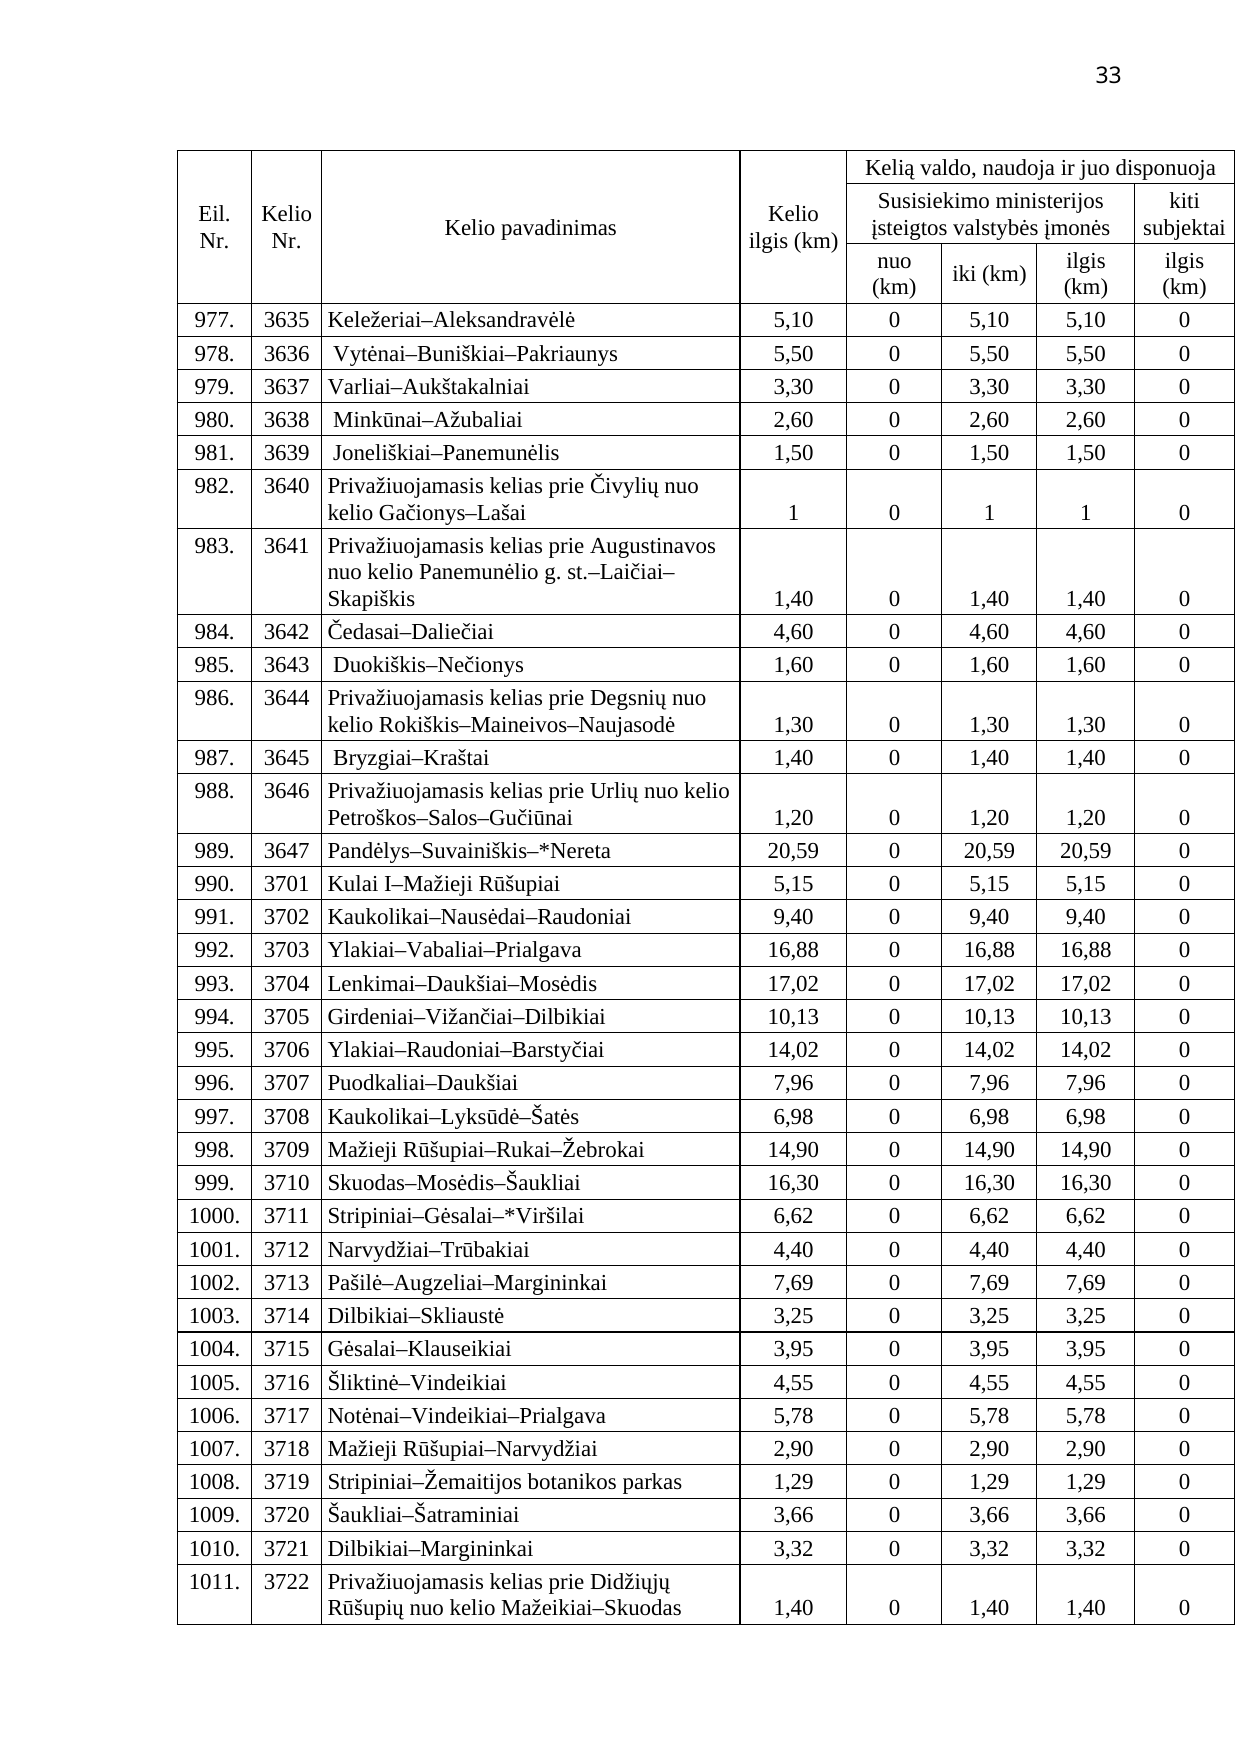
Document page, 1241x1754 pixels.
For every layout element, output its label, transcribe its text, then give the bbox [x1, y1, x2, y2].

table_cell 983. [178, 529, 251, 614]
table_cell 0 [847, 682, 941, 740]
table_cell 7,69 [942, 1266, 1036, 1298]
table_cell 4,60 [1037, 615, 1134, 647]
table_cell Minkūnai–Ažubaliai [322, 403, 739, 435]
table_cell 5,10 [741, 304, 846, 336]
table_cell 3,25 [1037, 1299, 1134, 1331]
table_cell 14,02 [741, 1033, 846, 1066]
table_cell Privažiuojamasis kelias prie Degsnių nuo kelio Rokiškis–Maineivos–Naujasodė [322, 682, 739, 740]
table_cell Skuodas–Mosėdis–Šaukliai [322, 1166, 739, 1198]
table_cell 3640 [252, 470, 321, 528]
table_cell 6,62 [1037, 1200, 1134, 1232]
table_cell 3635 [252, 304, 321, 336]
table_cell 990. [178, 867, 251, 899]
table_cell ilgis (km) [1037, 244, 1134, 302]
table_cell 2,90 [741, 1432, 846, 1464]
table_cell 3644 [252, 682, 321, 740]
table_cell 0 [1135, 1532, 1234, 1564]
table_cell 3,25 [942, 1299, 1036, 1331]
table_cell 1,40 [1037, 741, 1134, 773]
table_cell 3718 [252, 1432, 321, 1464]
table_cell Joneliškiai–Panemunėlis [322, 436, 739, 468]
table_cell 989. [178, 834, 251, 866]
table_cell 0 [847, 370, 941, 402]
table_cell 992. [178, 934, 251, 966]
table_cell 6,98 [942, 1100, 1036, 1132]
table_cell 0 [847, 403, 941, 435]
table_cell 0 [847, 934, 941, 966]
table_cell Kaukolikai–Nausėdai–Raudoniai [322, 900, 739, 933]
table_cell 0 [847, 1000, 941, 1032]
table_cell ilgis (km) [1135, 244, 1234, 302]
table_cell Čedasai–Daliečiai [322, 615, 739, 647]
table_cell Privažiuojamasis kelias prie Didžiųjų Rūšupių nuo kelio Mažeikiai–Skuodas [322, 1565, 739, 1623]
table_cell 0 [847, 1499, 941, 1531]
table_cell Narvydžiai–Trūbakiai [322, 1233, 739, 1265]
table_cell 0 [1135, 436, 1234, 468]
table_cell 0 [847, 615, 941, 647]
table_cell 993. [178, 967, 251, 999]
table_cell 0 [847, 1565, 941, 1623]
table_cell 994. [178, 1000, 251, 1032]
table_cell 0 [847, 774, 941, 833]
table_cell 0 [1135, 403, 1234, 435]
table_cell 0 [1135, 1299, 1234, 1331]
table_cell 3712 [252, 1233, 321, 1265]
table_cell 0 [847, 529, 941, 614]
table_cell 14,90 [1037, 1133, 1134, 1165]
table_cell 0 [847, 900, 941, 933]
table_cell 4,55 [1037, 1366, 1134, 1398]
table_header Kelio Nr. [252, 151, 321, 302]
table_cell 14,90 [741, 1133, 846, 1165]
table_cell Privažiuojamasis kelias prie Augustinavos nuo kelio Panemunėlio g. st.–Laičiai–Skapiškis [322, 529, 739, 614]
table_cell 14,02 [1037, 1033, 1134, 1066]
table_cell 1,40 [942, 1565, 1036, 1623]
table_cell 0 [1135, 615, 1234, 647]
table_cell 1,60 [1037, 648, 1134, 681]
table_cell 1,40 [1037, 529, 1134, 614]
table_cell 0 [1135, 834, 1234, 866]
table_cell 0 [1135, 370, 1234, 402]
table_cell 1,60 [942, 648, 1036, 681]
table_cell 3,95 [741, 1333, 846, 1364]
table_cell 0 [1135, 529, 1234, 614]
table_cell 3642 [252, 615, 321, 647]
table_cell 20,59 [741, 834, 846, 866]
table_cell 5,15 [1037, 867, 1134, 899]
table_cell 3,66 [1037, 1499, 1134, 1531]
table_cell 0 [1135, 900, 1234, 933]
table_cell 1,30 [942, 682, 1036, 740]
table_cell 7,69 [1037, 1266, 1134, 1298]
table_cell 0 [847, 436, 941, 468]
table_cell Stripiniai–Gėsalai–*Viršilai [322, 1200, 739, 1232]
table_cell 0 [1135, 304, 1234, 336]
table_cell 3639 [252, 436, 321, 468]
table_cell 1,29 [741, 1465, 846, 1497]
table_cell 3707 [252, 1067, 321, 1099]
table_cell 6,62 [942, 1200, 1036, 1232]
table_cell 987. [178, 741, 251, 773]
table_cell 6,62 [741, 1200, 846, 1232]
table_cell 1005. [178, 1366, 251, 1398]
table_cell 0 [847, 1432, 941, 1464]
table_cell Vytėnai–Buniškiai–Pakriaunys [322, 337, 739, 369]
table_cell 0 [847, 867, 941, 899]
table_cell 1007. [178, 1432, 251, 1464]
table_cell 979. [178, 370, 251, 402]
table_cell 0 [1135, 741, 1234, 773]
table_cell 1010. [178, 1532, 251, 1564]
table_cell 7,69 [741, 1266, 846, 1298]
table_cell 996. [178, 1067, 251, 1099]
table_cell 3,66 [741, 1499, 846, 1531]
table_cell 16,30 [1037, 1166, 1134, 1198]
table_cell 3,32 [1037, 1532, 1134, 1564]
table_header Eil. Nr. [178, 151, 251, 302]
table_header Kelią valdo, naudoja ir juo disponuoja [847, 151, 1234, 183]
table_cell 3,95 [942, 1333, 1036, 1364]
table_cell 0 [847, 337, 941, 369]
table_cell 3703 [252, 934, 321, 966]
table_cell 14,02 [942, 1033, 1036, 1066]
table_cell 5,50 [1037, 337, 1134, 369]
table_cell 6,98 [741, 1100, 846, 1132]
table_cell 0 [1135, 682, 1234, 740]
table_cell 0 [1135, 1399, 1234, 1431]
table_cell 1001. [178, 1233, 251, 1265]
table_cell 0 [847, 967, 941, 999]
table_cell Šliktinė–Vindeikiai [322, 1366, 739, 1398]
table_cell 1,40 [741, 1565, 846, 1623]
table_cell 3643 [252, 648, 321, 681]
table_cell 0 [1135, 774, 1234, 833]
table_cell 2,60 [741, 403, 846, 435]
table_cell 4,60 [942, 615, 1036, 647]
table_cell 9,40 [942, 900, 1036, 933]
table_cell 3,25 [741, 1299, 846, 1331]
table_cell 0 [1135, 867, 1234, 899]
table_cell 6,98 [1037, 1100, 1134, 1132]
table_cell Šaukliai–Šatraminiai [322, 1499, 739, 1531]
table_cell 3713 [252, 1266, 321, 1298]
table_cell 1,20 [1037, 774, 1134, 833]
table_cell 5,15 [942, 867, 1036, 899]
table_cell 0 [1135, 1499, 1234, 1531]
table_cell 0 [1135, 470, 1234, 528]
table_cell 16,88 [1037, 934, 1134, 966]
table_cell 7,96 [1037, 1067, 1134, 1099]
table_cell 999. [178, 1166, 251, 1198]
table_cell 20,59 [942, 834, 1036, 866]
table_cell 1,20 [942, 774, 1036, 833]
table_cell 977. [178, 304, 251, 336]
table_cell 3711 [252, 1200, 321, 1232]
table_cell Bryzgiai–Kraštai [322, 741, 739, 773]
table_cell 4,60 [741, 615, 846, 647]
table_cell 5,50 [942, 337, 1036, 369]
table_cell 1,40 [1037, 1565, 1134, 1623]
table_cell 0 [1135, 1166, 1234, 1198]
table_cell 981. [178, 436, 251, 468]
table_cell 0 [847, 648, 941, 681]
table_cell 4,40 [741, 1233, 846, 1265]
table_cell Gėsalai–Klauseikiai [322, 1333, 739, 1364]
table_cell 0 [1135, 1333, 1234, 1364]
table_cell 0 [847, 1100, 941, 1132]
table_cell Privažiuojamasis kelias prie Urlių nuo kelio Petroškos–Salos–Gučiūnai [322, 774, 739, 833]
table_cell Varliai–Aukštakalniai [322, 370, 739, 402]
table_cell 4,55 [741, 1366, 846, 1398]
table_cell 3636 [252, 337, 321, 369]
table_cell 3720 [252, 1499, 321, 1531]
table_cell 0 [1135, 1366, 1234, 1398]
table_cell 0 [847, 1200, 941, 1232]
table_cell 0 [847, 304, 941, 336]
table_cell 3645 [252, 741, 321, 773]
table_cell 3702 [252, 900, 321, 933]
table_cell Mažieji Rūšupiai–Rukai–Žebrokai [322, 1133, 739, 1165]
table_cell 0 [1135, 1465, 1234, 1497]
table_cell 17,02 [741, 967, 846, 999]
table_cell 1 [741, 470, 846, 528]
table_cell 2,60 [942, 403, 1036, 435]
table_cell 3,30 [942, 370, 1036, 402]
table_cell 5,78 [1037, 1399, 1134, 1431]
table_cell 0 [847, 1067, 941, 1099]
table_cell 988. [178, 774, 251, 833]
table_cell 0 [1135, 1266, 1234, 1298]
table_cell 0 [847, 1532, 941, 1564]
table_cell 0 [1135, 1000, 1234, 1032]
table_cell 3706 [252, 1033, 321, 1066]
table_cell 1009. [178, 1499, 251, 1531]
table_cell 16,30 [942, 1166, 1036, 1198]
table_cell 0 [1135, 967, 1234, 999]
table_cell 0 [847, 1299, 941, 1331]
table_cell 4,40 [942, 1233, 1036, 1265]
table_cell 0 [847, 1166, 941, 1198]
table_cell 9,40 [741, 900, 846, 933]
table_cell 1,29 [1037, 1465, 1134, 1497]
table_cell 3,30 [1037, 370, 1134, 402]
table_cell 7,96 [741, 1067, 846, 1099]
table_cell iki (km) [942, 244, 1036, 302]
table_cell 5,10 [1037, 304, 1134, 336]
table_cell 1,40 [942, 741, 1036, 773]
table_cell 0 [847, 1266, 941, 1298]
table_cell 1,30 [1037, 682, 1134, 740]
table_cell 1 [1037, 470, 1134, 528]
table_cell 3705 [252, 1000, 321, 1032]
table_cell 3,32 [942, 1532, 1036, 1564]
table_cell 14,90 [942, 1133, 1036, 1165]
table_cell 1,20 [741, 774, 846, 833]
table_cell 982. [178, 470, 251, 528]
table_cell 17,02 [942, 967, 1036, 999]
table_cell Puodkaliai–Daukšiai [322, 1067, 739, 1099]
table_cell 997. [178, 1100, 251, 1132]
table_cell 16,30 [741, 1166, 846, 1198]
table_cell Mažieji Rūšupiai–Narvydžiai [322, 1432, 739, 1464]
table_cell 1,60 [741, 648, 846, 681]
table_cell 3,95 [1037, 1333, 1134, 1364]
table_cell 3646 [252, 774, 321, 833]
table_cell 3704 [252, 967, 321, 999]
table_cell 2,90 [1037, 1432, 1134, 1464]
table_cell 1011. [178, 1565, 251, 1623]
table_cell 3715 [252, 1333, 321, 1364]
table_cell 1003. [178, 1299, 251, 1331]
table_cell 991. [178, 900, 251, 933]
table_cell Ylakiai–Raudoniai–Barstyčiai [322, 1033, 739, 1066]
table_cell 0 [847, 1366, 941, 1398]
table_cell 0 [847, 470, 941, 528]
table_header Kelio ilgis (km) [741, 151, 846, 302]
table_cell Girdeniai–Vižančiai–Dilbikiai [322, 1000, 739, 1032]
table_cell Dilbikiai–Skliaustė [322, 1299, 739, 1331]
table_cell Susisiekimo ministerijos įsteigtos valstybės įmonės [847, 184, 1134, 243]
table_cell 3647 [252, 834, 321, 866]
table_cell 0 [847, 834, 941, 866]
table_cell 10,13 [1037, 1000, 1134, 1032]
table_cell 5,50 [741, 337, 846, 369]
table_cell 3637 [252, 370, 321, 402]
table_cell 0 [1135, 1033, 1234, 1066]
table_cell 984. [178, 615, 251, 647]
table_cell Pašilė–Augzeliai–Margininkai [322, 1266, 739, 1298]
table_cell 7,96 [942, 1067, 1036, 1099]
table_cell Privažiuojamasis kelias prie Čivylių nuo kelio Gačionys–Lašai [322, 470, 739, 528]
table_cell 3719 [252, 1465, 321, 1497]
table_cell 1006. [178, 1399, 251, 1431]
table_cell 0 [1135, 1067, 1234, 1099]
table_cell 1,30 [741, 682, 846, 740]
table_cell 0 [1135, 337, 1234, 369]
table_cell 0 [1135, 1133, 1234, 1165]
table_cell Duokiškis–Nečionys [322, 648, 739, 681]
table_header Kelio pavadinimas [322, 151, 739, 302]
table_cell 0 [847, 1333, 941, 1364]
table_cell Notėnai–Vindeikiai–Prialgava [322, 1399, 739, 1431]
table_cell Keležeriai–Aleksandravėlė [322, 304, 739, 336]
table_cell 10,13 [741, 1000, 846, 1032]
table_cell 986. [178, 682, 251, 740]
table_cell 3,30 [741, 370, 846, 402]
table_cell 0 [847, 1033, 941, 1066]
table_cell 0 [1135, 648, 1234, 681]
table_cell 1,50 [942, 436, 1036, 468]
table_cell 1,40 [741, 741, 846, 773]
table_cell 3721 [252, 1532, 321, 1564]
table_cell 2,60 [1037, 403, 1134, 435]
table_cell 995. [178, 1033, 251, 1066]
table_cell 5,15 [741, 867, 846, 899]
table_cell 0 [1135, 1100, 1234, 1132]
table_cell 0 [1135, 934, 1234, 966]
table_cell kiti subjektai [1135, 184, 1234, 243]
table_cell 3710 [252, 1166, 321, 1198]
table_cell 1,29 [942, 1465, 1036, 1497]
table_cell 1,50 [1037, 436, 1134, 468]
table_cell 4,40 [1037, 1233, 1134, 1265]
table_cell 3716 [252, 1366, 321, 1398]
table_cell 0 [847, 741, 941, 773]
table_cell 3709 [252, 1133, 321, 1165]
table_cell 0 [847, 1399, 941, 1431]
table_cell nuo (km) [847, 244, 941, 302]
table_cell 0 [1135, 1200, 1234, 1232]
table_cell 0 [847, 1133, 941, 1165]
table_cell 20,59 [1037, 834, 1134, 866]
table_cell 10,13 [942, 1000, 1036, 1032]
table_cell 1 [942, 470, 1036, 528]
table_cell 1002. [178, 1266, 251, 1298]
table_cell 2,90 [942, 1432, 1036, 1464]
table_cell 5,10 [942, 304, 1036, 336]
table_cell 0 [1135, 1565, 1234, 1623]
table_cell 4,55 [942, 1366, 1036, 1398]
table_cell 1004. [178, 1333, 251, 1364]
table_cell 998. [178, 1133, 251, 1165]
table_cell Kulai I–Mažieji Rūšupiai [322, 867, 739, 899]
table_cell 1,40 [741, 529, 846, 614]
table_cell 5,78 [942, 1399, 1036, 1431]
table_cell 980. [178, 403, 251, 435]
table_cell 3722 [252, 1565, 321, 1623]
table_cell 16,88 [741, 934, 846, 966]
table_cell 3701 [252, 867, 321, 899]
table_cell 17,02 [1037, 967, 1134, 999]
table_cell 985. [178, 648, 251, 681]
table_cell 3641 [252, 529, 321, 614]
table_cell 3708 [252, 1100, 321, 1132]
table_cell Lenkimai–Daukšiai–Mosėdis [322, 967, 739, 999]
table_cell Stripiniai–Žemaitijos botanikos parkas [322, 1465, 739, 1497]
table_cell Kaukolikai–Lyksūdė–Šatės [322, 1100, 739, 1132]
table_cell Ylakiai–Vabaliai–Prialgava [322, 934, 739, 966]
table_cell 1008. [178, 1465, 251, 1497]
table_cell 3,32 [741, 1532, 846, 1564]
table_cell 16,88 [942, 934, 1036, 966]
table_cell 5,78 [741, 1399, 846, 1431]
table_cell 1,50 [741, 436, 846, 468]
table_cell 3714 [252, 1299, 321, 1331]
table_cell 0 [1135, 1432, 1234, 1464]
table_cell 0 [847, 1233, 941, 1265]
table_cell 9,40 [1037, 900, 1134, 933]
table_cell 3,66 [942, 1499, 1036, 1531]
table_cell 1000. [178, 1200, 251, 1232]
table_cell Pandėlys–Suvainiškis–*Nereta [322, 834, 739, 866]
table_cell 3638 [252, 403, 321, 435]
table_cell Dilbikiai–Margininkai [322, 1532, 739, 1564]
table_cell 0 [1135, 1233, 1234, 1265]
table_cell 1,40 [942, 529, 1036, 614]
table_cell 0 [847, 1465, 941, 1497]
table_cell 978. [178, 337, 251, 369]
table_cell 3717 [252, 1399, 321, 1431]
